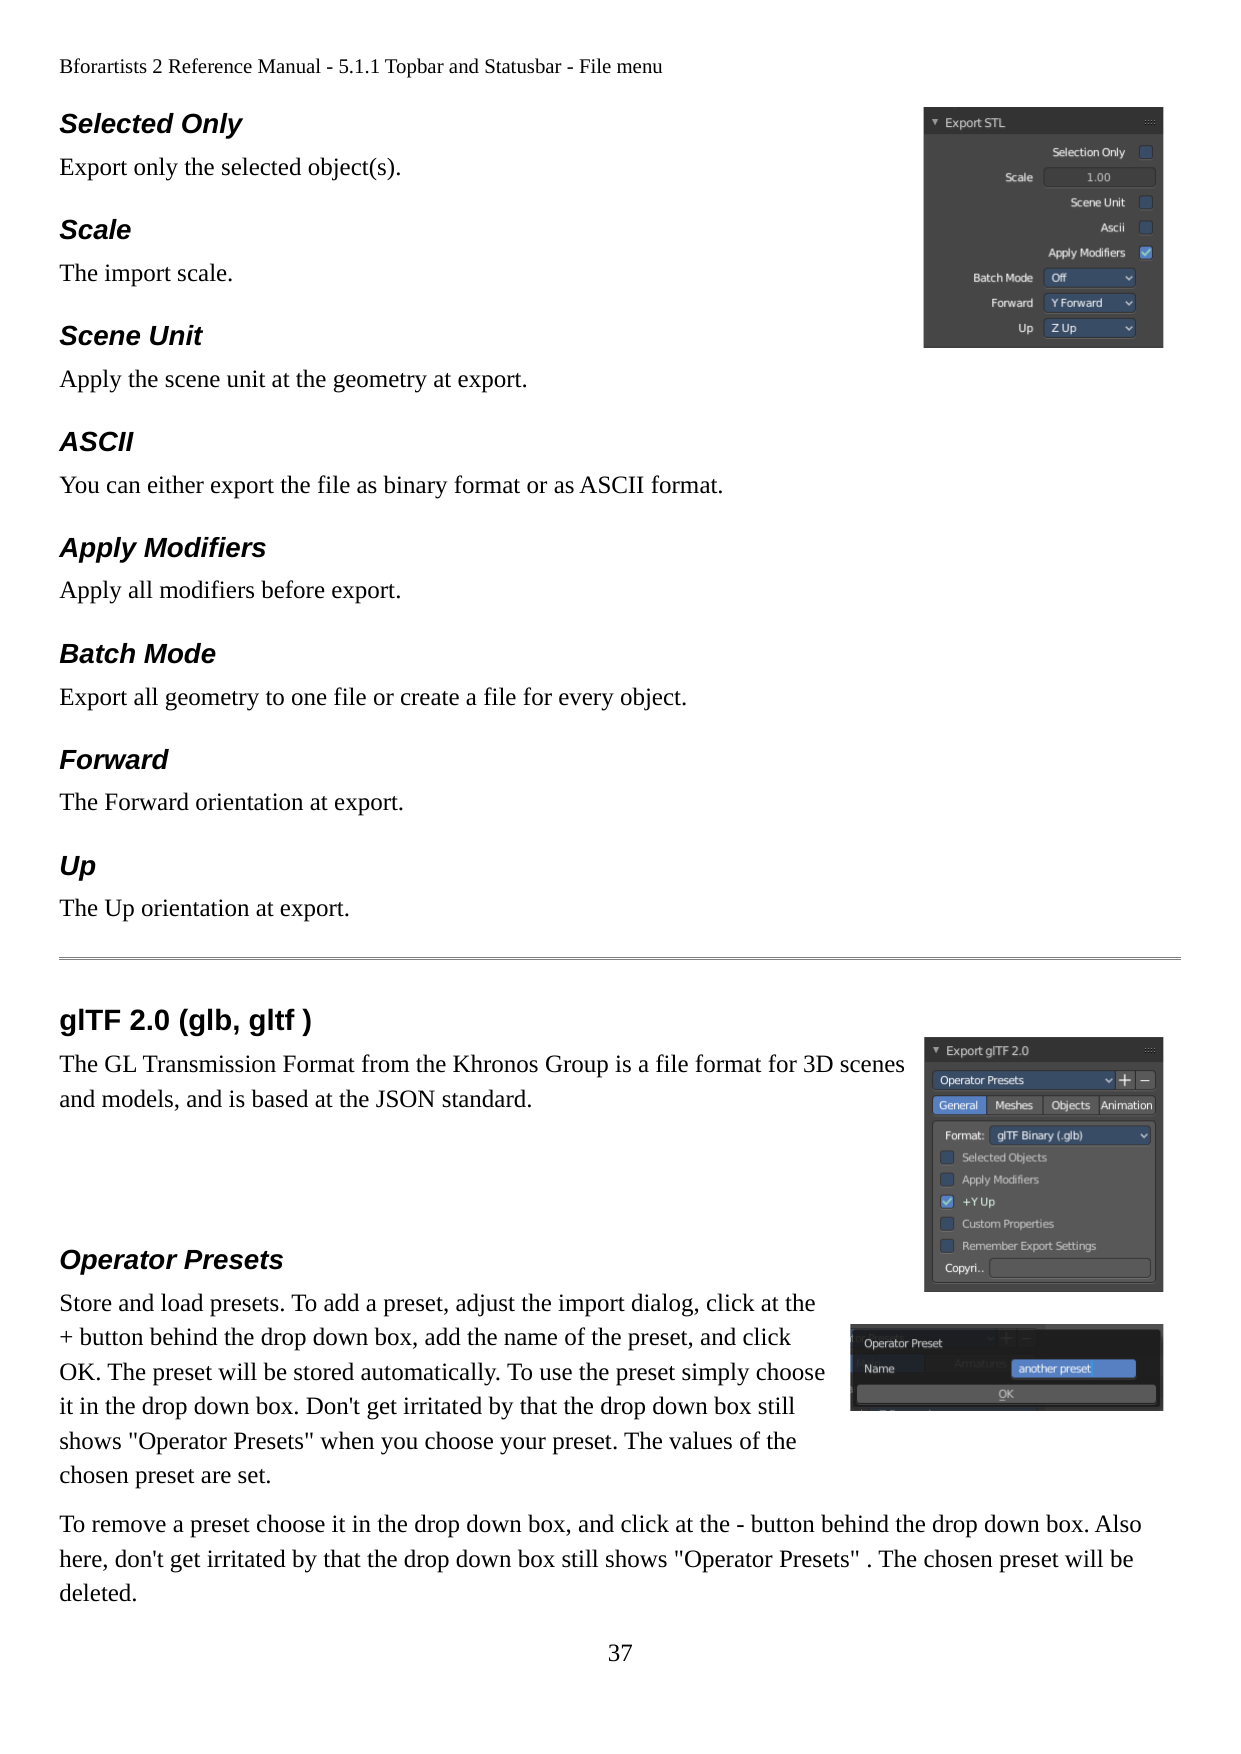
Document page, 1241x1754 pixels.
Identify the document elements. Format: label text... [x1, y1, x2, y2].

text Apply all modifiers before export. [59, 576, 1181, 604]
text To remove a preset choose it in the drop down box, and click at the - button behind the drop down box. Also here, don't get irritated by that the drop down box still shows "Operator Presets" . The chosen preset will be deleted. [59, 1509, 1181, 1607]
subtitle Forward [59, 743, 1181, 775]
subtitle Operator Presets [59, 1244, 924, 1276]
picture [924, 1037, 1164, 1292]
text Export only the selected object(s). [59, 152, 923, 181]
picture [850, 1324, 1164, 1411]
text Export all geometry to one file or create a file for every object. [59, 682, 1181, 710]
subtitle ASCII [59, 425, 1181, 457]
text The import scale. [59, 258, 923, 287]
text Store and load presets. To add a preset, adjust the import dialog, click at the + button behind the drop down box, add the name of the preset, and click OK. The preset will be stored automatically. To use the preset simply choose it in the drop down box. Don't get irritated by that the drop down box still shows "Operator Presets" when you choose your preset. The values of the chosen preset are set. [59, 1288, 1181, 1489]
subtitle [1164, 107, 1181, 139]
subtitle Scene Unit [59, 319, 1181, 351]
subtitle glTF 2.0 (glb, gltf ) [59, 1003, 1181, 1037]
subtitle [1164, 213, 1181, 245]
text Apply the scene unit at the geometry at export. [59, 364, 1181, 392]
subtitle Scale [59, 213, 923, 245]
text The GL Transmission Format from the Khronos Group is a file format for 3D scenes and models, and is based at the JSON standard. [59, 1049, 924, 1113]
text The Up orientation at export. [59, 893, 1181, 922]
subtitle Up [59, 849, 1181, 881]
subtitle Batch Mode [59, 637, 1181, 669]
text You can either export the file as binary format or as ASCII format. [59, 470, 1181, 498]
subtitle Selected Only [59, 107, 923, 139]
text [1164, 258, 1181, 287]
subtitle [1164, 1244, 1181, 1276]
picture [923, 107, 1164, 348]
text The Forward orientation at export. [59, 787, 1181, 816]
subtitle Apply Modifiers [59, 531, 1181, 563]
